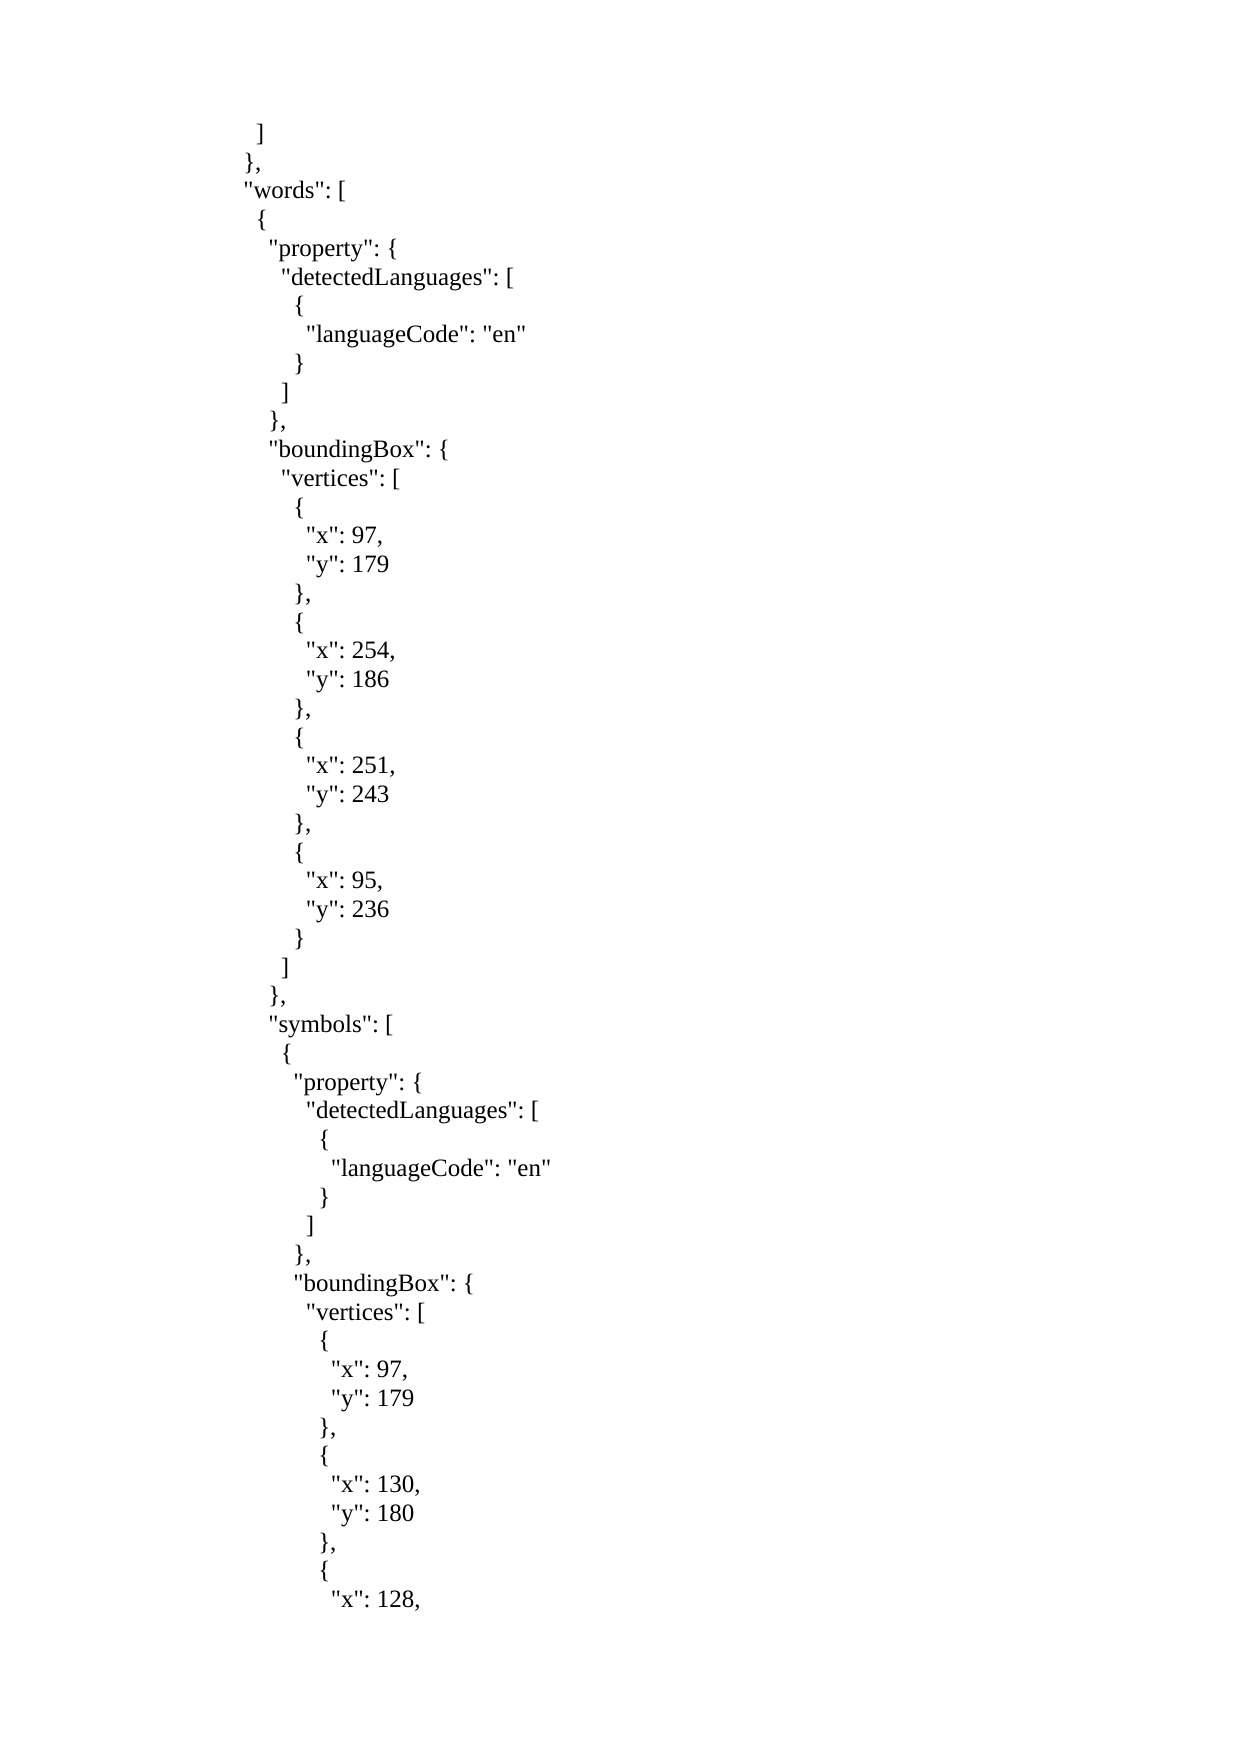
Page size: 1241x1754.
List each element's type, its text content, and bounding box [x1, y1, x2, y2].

text "property": { [118, 233, 1122, 262]
text "y": 179 [118, 1383, 1122, 1412]
text "x": 95, [118, 866, 1122, 894]
text "languageCode": "en" [118, 1153, 1122, 1182]
text "vertices": [ [118, 463, 1122, 492]
text "x": 251, [118, 751, 1122, 779]
text "boundingBox": { [118, 434, 1122, 463]
text }, [118, 693, 1122, 722]
text { [118, 492, 1122, 521]
text "languageCode": "en" [118, 319, 1122, 348]
text "boundingBox": { [118, 1268, 1122, 1297]
text { [118, 722, 1122, 751]
text } [118, 348, 1122, 377]
text "y": 186 [118, 664, 1122, 693]
text "detectedLanguages": [ [118, 262, 1122, 291]
text { [118, 1326, 1122, 1354]
text "x": 254, [118, 636, 1122, 664]
text }, [118, 147, 1122, 176]
text }, [118, 578, 1122, 607]
text ] [118, 377, 1122, 406]
text "x": 130, [118, 1469, 1122, 1498]
text "detectedLanguages": [ [118, 1096, 1122, 1124]
text "y": 179 [118, 549, 1122, 578]
text { [118, 1441, 1122, 1469]
text ] [118, 118, 1122, 147]
text { [118, 837, 1122, 866]
text "y": 180 [118, 1498, 1122, 1527]
text } [118, 923, 1122, 952]
text { [118, 1038, 1122, 1067]
text }, [118, 1527, 1122, 1556]
text "y": 243 [118, 779, 1122, 808]
text ] [118, 952, 1122, 981]
text "property": { [118, 1067, 1122, 1096]
text }, [118, 406, 1122, 434]
text }, [118, 1239, 1122, 1268]
text { [118, 204, 1122, 233]
text ] [118, 1211, 1122, 1239]
text "x": 128, [118, 1584, 1122, 1613]
text { [118, 607, 1122, 636]
text }, [118, 981, 1122, 1009]
text }, [118, 808, 1122, 837]
text "symbols": [ [118, 1009, 1122, 1038]
text } [118, 1182, 1122, 1211]
text "words": [ [118, 176, 1122, 204]
text { [118, 291, 1122, 319]
text { [118, 1124, 1122, 1153]
text "x": 97, [118, 1354, 1122, 1383]
text "vertices": [ [118, 1297, 1122, 1326]
text { [118, 1556, 1122, 1584]
text "x": 97, [118, 521, 1122, 549]
text }, [118, 1412, 1122, 1441]
text "y": 236 [118, 894, 1122, 923]
